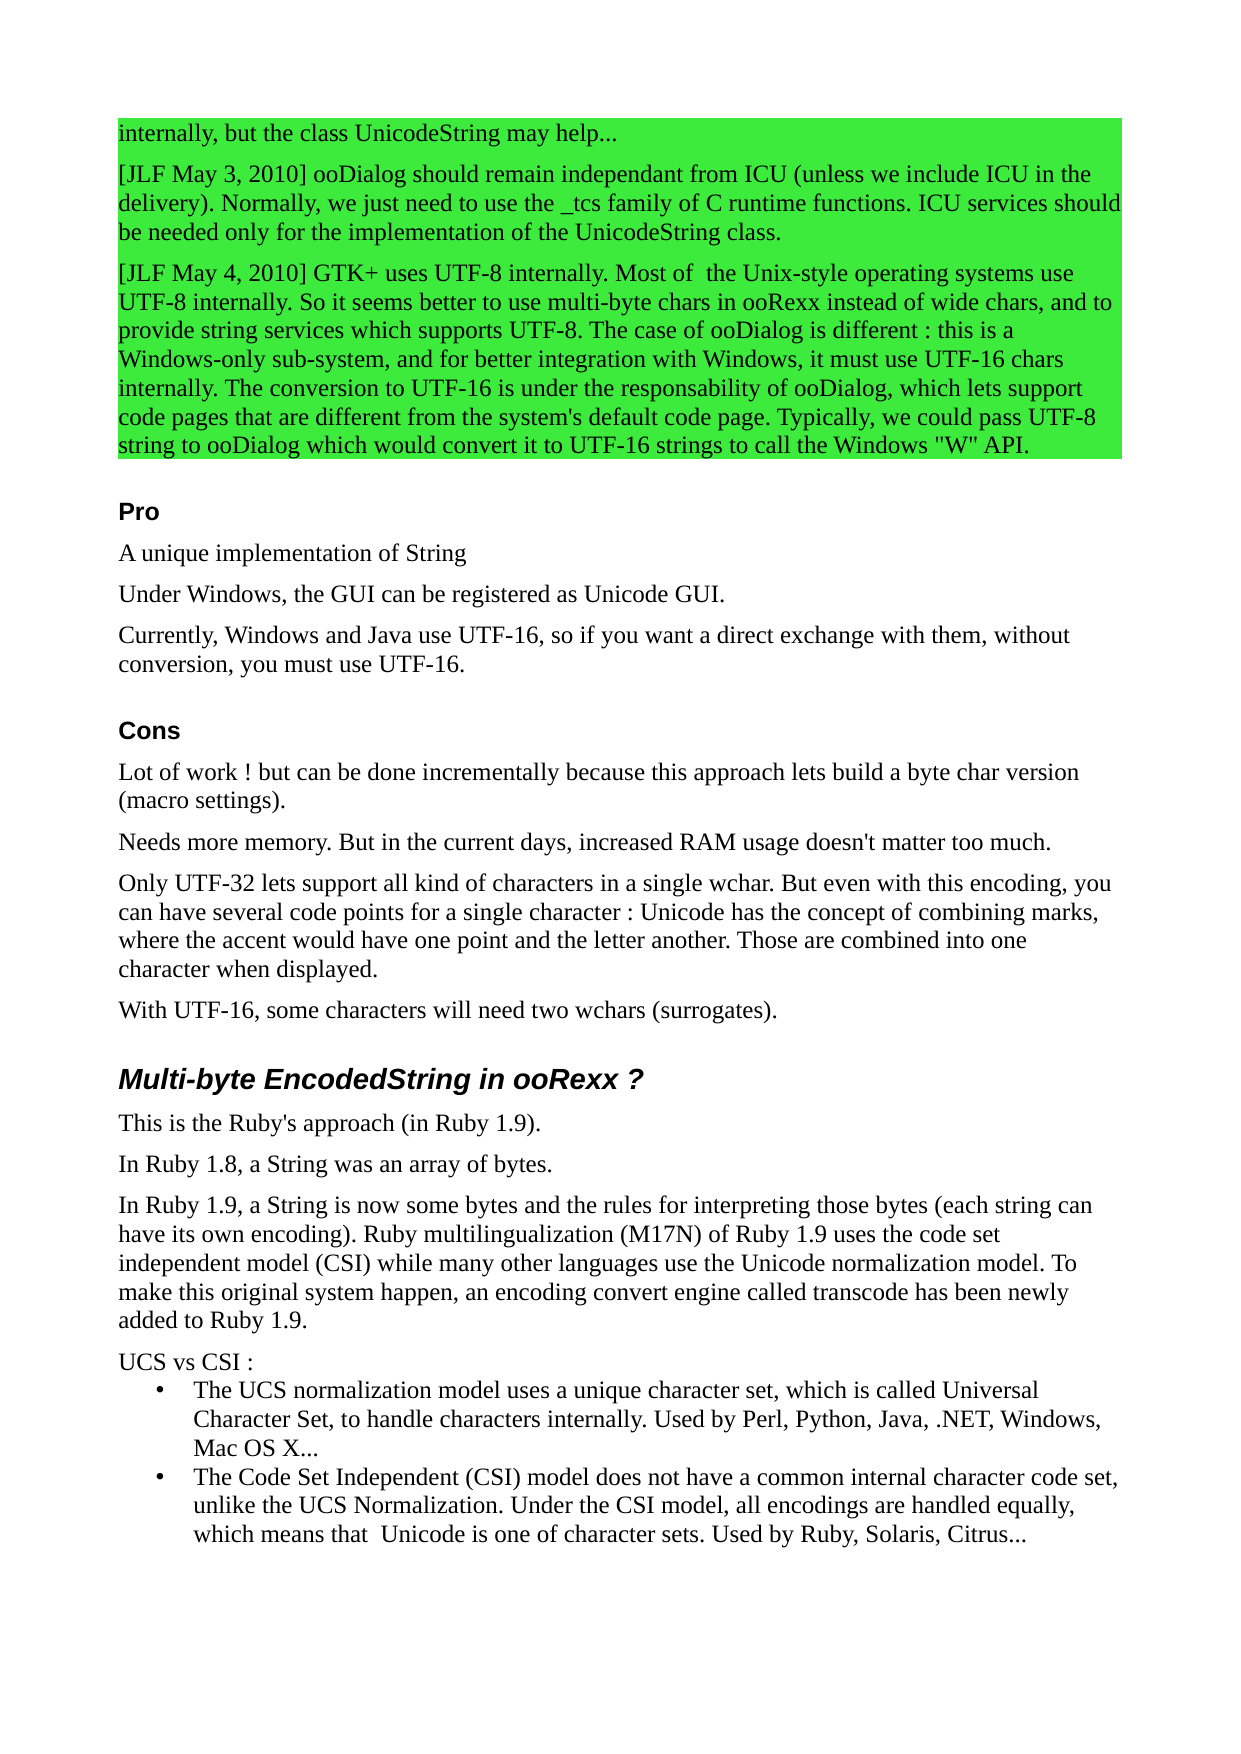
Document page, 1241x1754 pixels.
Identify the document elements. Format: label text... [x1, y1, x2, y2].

list The Code Set Independent (CSI) model does not have a common internal character code set, unlike the UCS Normalization. Under the CSI model, all encodings are handled equally, which means that Unicode is one of character sets. Used by Ruby, Solaris, Citrus... [156, 1462, 1122, 1548]
text With UTF-16, some characters will need two wchars (surrogates). [118, 996, 1122, 1024]
text Needs more memory. But in the current days, increased RAM usage doesn't matter too much. [118, 827, 1122, 856]
text internally, but the class UnicodeString may help... [118, 118, 1122, 147]
text Under Windows, the GUI can be registered as Unicode GUI. [118, 579, 1122, 608]
text Currently, Windows and Java use UTF-16, so if you want a direct exchange with them, without conversion, you must use UTF-16. [118, 621, 1122, 678]
subtitle Cons [118, 716, 1122, 744]
text Lot of work ! but can be done incrementally because this approach lets build a byte char version (macro settings). [118, 757, 1122, 814]
text This is the Ruby's approach (in Ruby 1.9). [118, 1108, 1122, 1137]
list The UCS normalization model uses a unique character set, which is called Universal Character Set, to handle characters internally. Used by Perl, Python, Java, .NET, Windows, Mac OS X... [156, 1375, 1122, 1462]
text UCS vs CSI : [118, 1347, 1122, 1375]
text Only UTF-32 lets support all kind of characters in a single wchar. But even with this encoding, you can have several code points for a single character : Unicode has the concept of combining marks, where the accent would have one point and the letter another. Those are combined into one character when displayed. [118, 868, 1122, 983]
text A unique implementation of String [118, 538, 1122, 567]
text In Ruby 1.8, a String was an array of bytes. [118, 1149, 1122, 1178]
text [JLF May 3, 2010] ooDialog should remain independant from ICU (unless we include ICU in the delivery). Normally, we just need to use the _tcs family of C runtime functions. ICU services should be needed only for the implementation of the UnicodeString class. [118, 159, 1122, 246]
subtitle Multi-byte EncodedString in ooRexx ? [118, 1062, 1122, 1095]
text [JLF May 4, 2010] GTK+ uses UTF-8 internally. Most of the Unix-style operating systems use UTF-8 internally. So it seems better to use multi-byte chars in ooRexx instead of wide chars, and to provide string services which supports UTF-8. The case of ooDialog is different : this is a Windows-only sub-system, and for better integration with Windows, it must use UTF-16 chars internally. The conversion to UTF-16 is under the responsability of ooDialog, which lets support code pages that are different from the system's default code page. Typically, we could pass UTF-8 string to ooDialog which would convert it to UTF-16 strings to call the Windows "W" API. [118, 258, 1122, 459]
subtitle Pro [118, 497, 1122, 526]
text In Ruby 1.9, a String is now some bytes and the rules for interpreting those bytes (each string can have its own encoding). Ruby multilingualization (M17N) of Ruby 1.9 uses the code set independent model (CSI) while many other languages use the Unicode normalization model. To make this original system happen, an encoding convert engine called transcode has been newly added to Ruby 1.9. [118, 1190, 1122, 1334]
